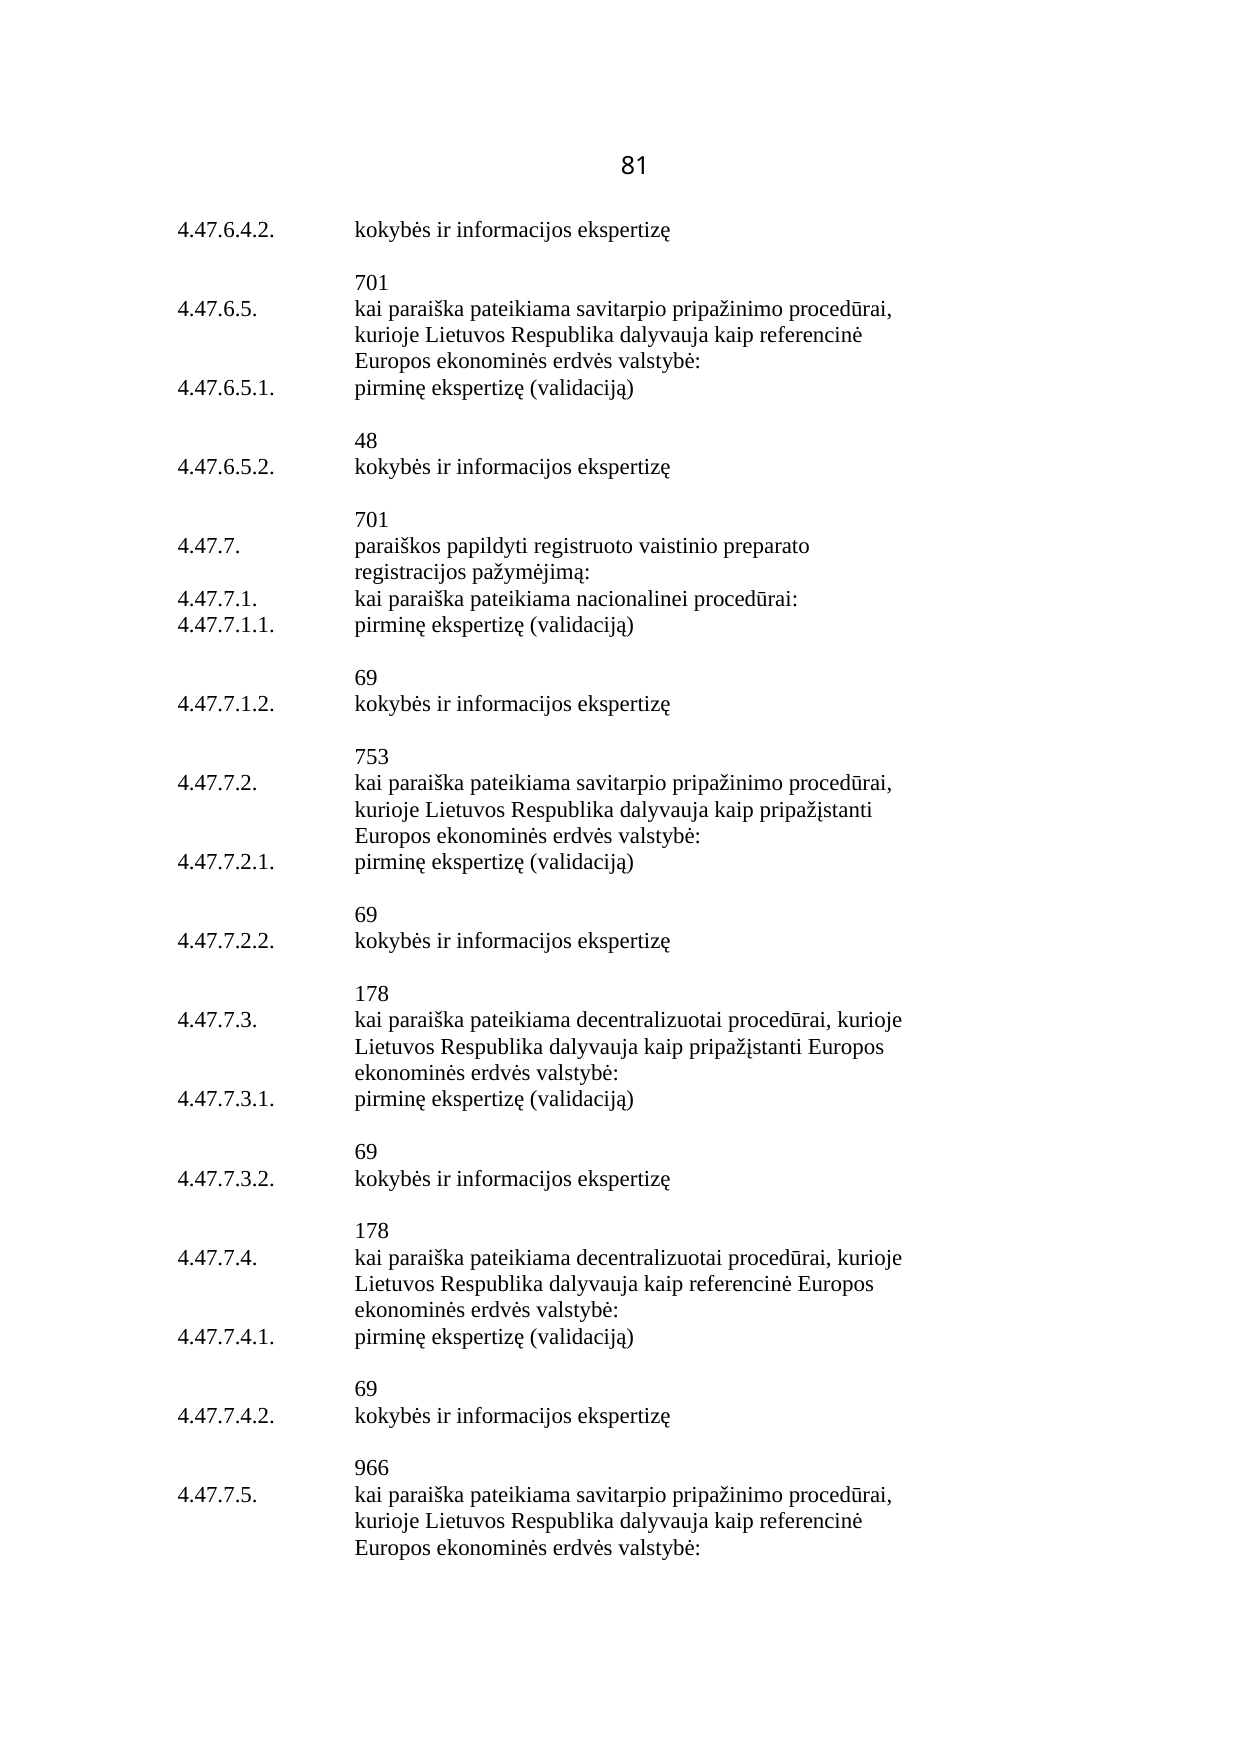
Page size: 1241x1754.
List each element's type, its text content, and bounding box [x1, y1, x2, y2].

text 4.47.7.3.1. pirminę ekspertizę (validaciją) 69 [177, 1086, 945, 1164]
text 4.47.7.1. kai paraiška pateikiama nacionalinei procedūrai: [177, 585, 945, 611]
text 4.47.6.5.2. kokybės ir informacijos ekspertizę 701 [177, 453, 945, 532]
text Lietuvos Respublika dalyvauja kaip pripažįstanti Europos [354, 1033, 945, 1059]
text 4.47.7.1.1. pirminę ekspertizę (validaciją) 69 [177, 611, 945, 690]
text registracijos pažymėjimą: [354, 558, 945, 585]
text 4.47.6.5.1. pirminę ekspertizę (validaciją) 48 [177, 374, 945, 453]
text 4.47.7.3. kai paraiška pateikiama decentralizuotai procedūrai, kurioje [177, 1006, 945, 1033]
text 4.47.7.2. kai paraiška pateikiama savitarpio pripažinimo procedūrai, [177, 769, 945, 796]
text 4.47.6.4.2. kokybės ir informacijos ekspertizę 701 [177, 216, 945, 295]
text 4.47.7.2.2. kokybės ir informacijos ekspertizę 178 [177, 927, 945, 1006]
text kurioje Lietuvos Respublika dalyvauja kaip referencinė [354, 1507, 945, 1533]
text 4.47.7.1.2. kokybės ir informacijos ekspertizę 753 [177, 690, 945, 769]
text Europos ekonominės erdvės valstybė: [354, 348, 945, 374]
text Europos ekonominės erdvės valstybė: [354, 1533, 945, 1560]
text 4.47.7. paraiškos papildyti registruoto vaistinio preparato [177, 532, 945, 558]
text kurioje Lietuvos Respublika dalyvauja kaip referencinė [354, 321, 945, 348]
text Europos ekonominės erdvės valstybė: [354, 822, 945, 848]
text 4.47.7.3.2. kokybės ir informacijos ekspertizę 178 [177, 1164, 945, 1244]
text 4.47.7.5. kai paraiška pateikiama savitarpio pripažinimo procedūrai, [177, 1481, 945, 1507]
text 4.47.7.2.1. pirminę ekspertizę (validaciją) 69 [177, 848, 945, 927]
text 4.47.6.5. kai paraiška pateikiama savitarpio pripažinimo procedūrai, [177, 295, 945, 321]
text 4.47.7.4. kai paraiška pateikiama decentralizuotai procedūrai, kurioje [177, 1244, 945, 1270]
text Lietuvos Respublika dalyvauja kaip referencinė Europos [354, 1270, 945, 1296]
text ekonominės erdvės valstybė: [354, 1059, 945, 1086]
text ekonominės erdvės valstybė: [354, 1296, 945, 1323]
text 4.47.7.4.1. pirminę ekspertizę (validaciją) 69 [177, 1323, 945, 1402]
text 4.47.7.4.2. kokybės ir informacijos ekspertizę 966 [177, 1402, 945, 1481]
text kurioje Lietuvos Respublika dalyvauja kaip pripažįstanti [354, 796, 945, 822]
